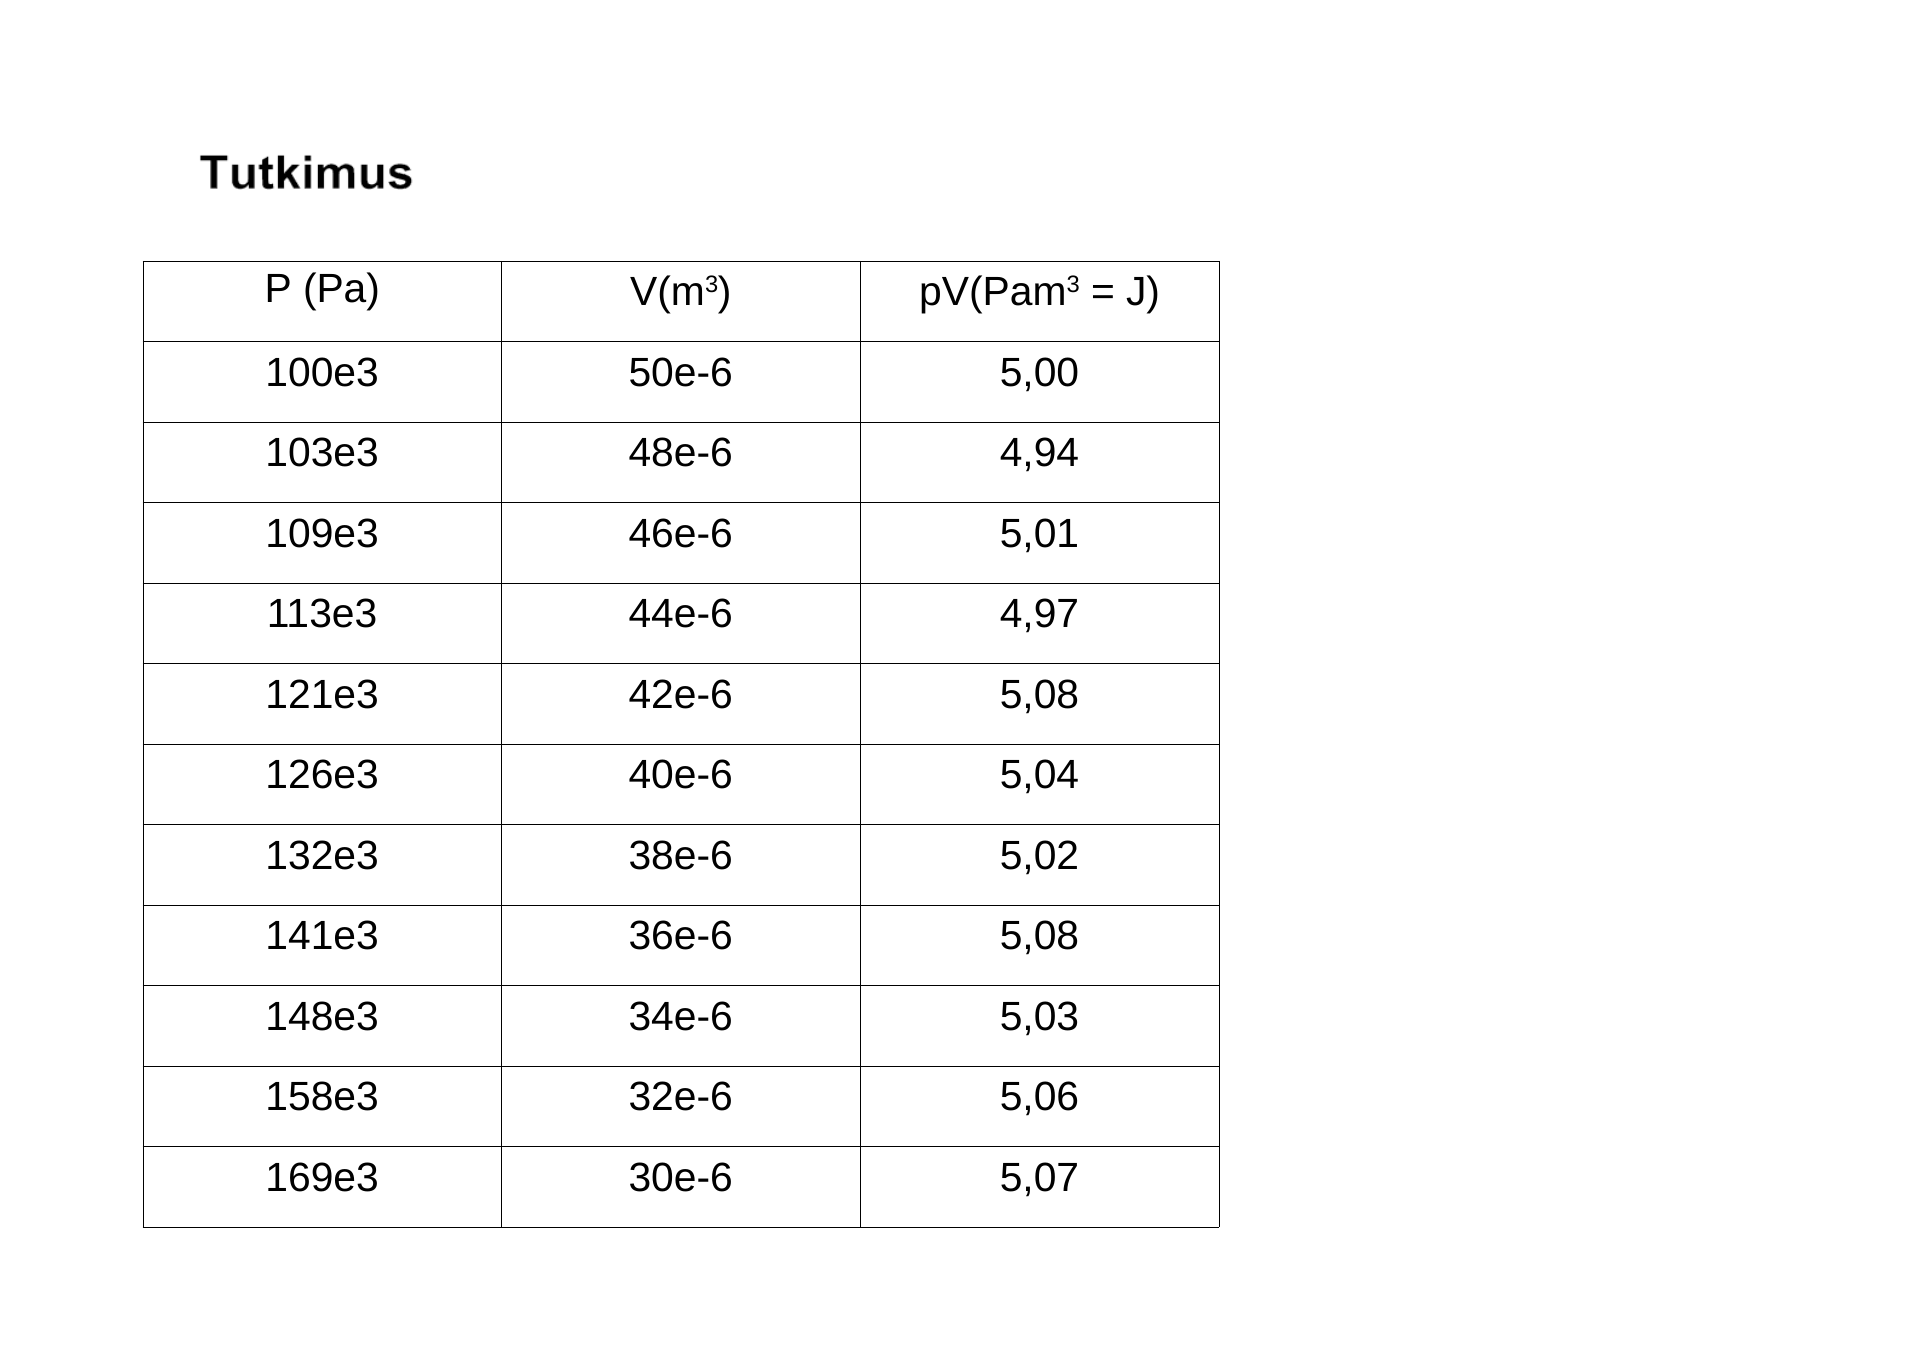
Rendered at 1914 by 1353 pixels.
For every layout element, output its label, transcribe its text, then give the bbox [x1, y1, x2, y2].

table_cell 113e3 [144, 584, 501, 663]
table_cell 5,00 [861, 342, 1219, 422]
table_cell 48e-6 [502, 423, 860, 502]
table_header P (Pa) [144, 262, 501, 341]
table_cell 103e3 [144, 423, 501, 502]
table_cell 36e-6 [502, 906, 860, 985]
table_cell 148e3 [144, 986, 501, 1066]
table_cell 38e-6 [502, 825, 860, 905]
table_cell 42e-6 [502, 664, 860, 744]
table_cell 158e3 [144, 1067, 501, 1146]
table_cell 30e-6 [502, 1147, 860, 1227]
table_cell 5,07 [861, 1147, 1219, 1227]
table_cell 46e-6 [502, 503, 860, 583]
table_cell 5,02 [861, 825, 1219, 905]
table_cell 44e-6 [502, 584, 860, 663]
table_cell 132e3 [144, 825, 501, 905]
table_cell 34e-6 [502, 986, 860, 1066]
table_cell 5,08 [861, 664, 1219, 744]
table_cell 5,08 [861, 906, 1219, 985]
table_cell 109e3 [144, 503, 501, 583]
table_cell 5,01 [861, 503, 1219, 583]
table_header pV(Pam3 = J) [861, 262, 1219, 341]
table_cell 4,97 [861, 584, 1219, 663]
picture [163, 93, 450, 233]
table_cell 50e-6 [502, 342, 860, 422]
table_cell 5,06 [861, 1067, 1219, 1146]
table_cell 126e3 [144, 745, 501, 824]
table_cell 4,94 [861, 423, 1219, 502]
table_cell 40e-6 [502, 745, 860, 824]
table_header V(m3) [502, 262, 860, 341]
table_cell 5,04 [861, 745, 1219, 824]
table_cell 121e3 [144, 664, 501, 744]
table_cell 141e3 [144, 906, 501, 985]
table_cell 169e3 [144, 1147, 501, 1227]
table_cell 32e-6 [502, 1067, 860, 1146]
table_cell 100e3 [144, 342, 501, 422]
table_cell 5,03 [861, 986, 1219, 1066]
